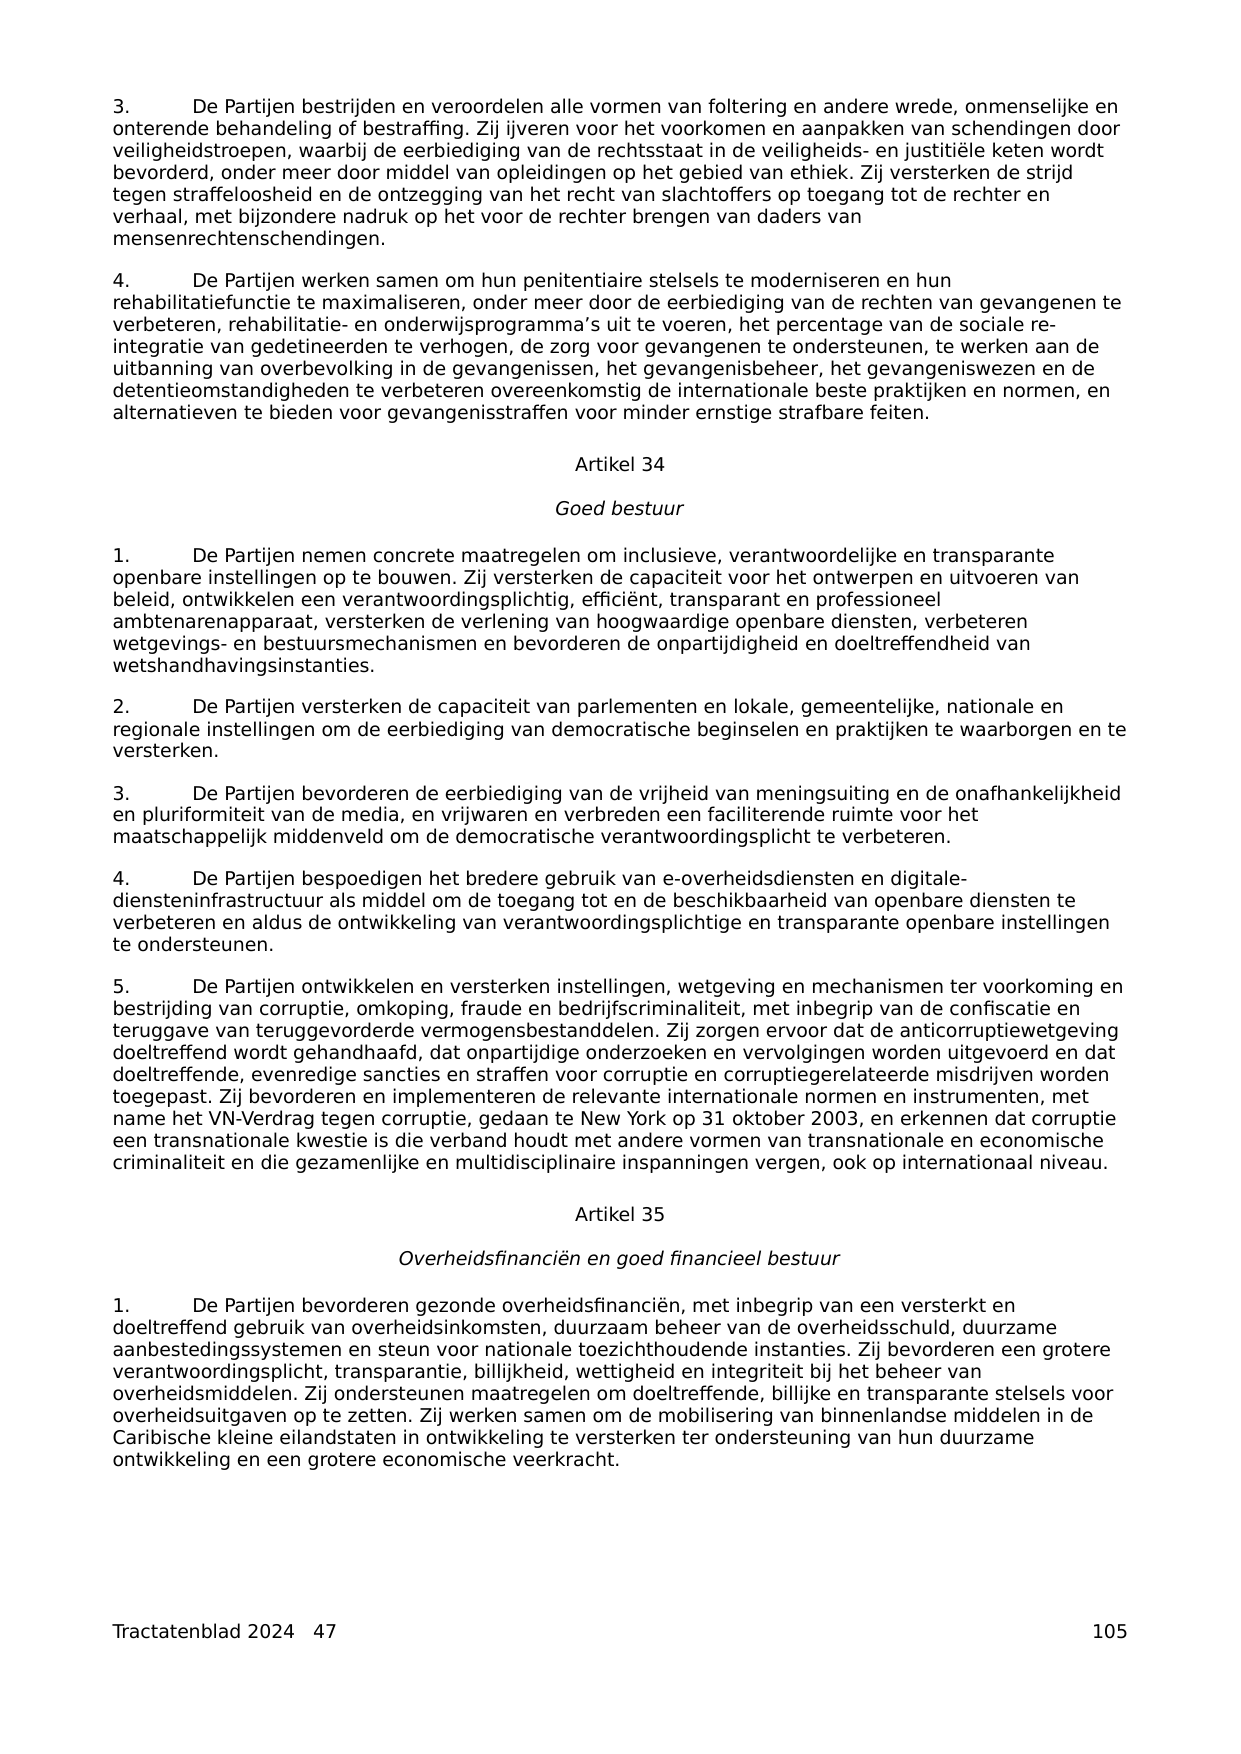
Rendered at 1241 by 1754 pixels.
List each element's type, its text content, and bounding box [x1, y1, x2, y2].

text 3. De Partijen bevorderen de eerbiediging van de vrijheid van meningsuiting en de onafhankelijkheid en pluriformiteit van de media, en vrijwaren en verbreden een faciliterende ruimte voor het maatschappelijk middenveld om de democratische verantwoordingsplicht te verbeteren. [112, 782, 1128, 848]
text 1. De Partijen nemen concrete maatregelen om inclusieve, verantwoordelijke en transparante openbare instellingen op te bouwen. Zij versterken de capaciteit voor het ontwerpen en uitvoeren van beleid, ontwikkelen een verantwoordingsplichtig, efficiënt, transparant en professioneel ambtenarenapparaat, versterken de verlening van hoogwaardige openbare diensten, verbeteren wetgevings- en bestuursmechanismen en bevorderen de onpartijdigheid en doeltreffendheid van wetshandhavingsinstanties. [112, 544, 1128, 676]
text 3. De Partijen bestrijden en veroordelen alle vormen van foltering en andere wrede, onmenselijke en onterende behandeling of bestraffing. Zij ijveren voor het voorkomen en aanpakken van schendingen door veiligheidstroepen, waarbij de eerbiediging van de rechtsstaat in de veiligheids- en justitiële keten wordt bevorderd, onder meer door middel van opleidingen op het gebied van ethiek. Zij versterken de strijd tegen straffeloosheid en de ontzegging van het recht van slachtoffers op toegang tot de rechter en verhaal, met bijzondere nadruk op het voor de rechter brengen van daders van mensenrechtenschendingen. [112, 96, 1128, 250]
text 1. De Partijen bevorderen gezonde overheidsfinanciën, met inbegrip van een versterkt en doeltreffend gebruik van overheidsinkomsten, duurzaam beheer van de overheidsschuld, duurzame aanbestedingssystemen en steun voor nationale toezichthoudende instanties. Zij bevorderen een grotere verantwoordingsplicht, transparantie, billijkheid, wettigheid en integriteit bij het beheer van overheidsmiddelen. Zij ondersteunen maatregelen om doeltreffende, billijke en transparante stelsels voor overheidsuitgaven op te zetten. Zij werken samen om de mobilisering van binnenlandse middelen in de Caribische kleine eilandstaten in ontwikkeling te versterken ter ondersteuning van hun duurzame ontwikkeling en een grotere economische veerkracht. [112, 1295, 1128, 1471]
text 5. De Partijen ontwikkelen en versterken instellingen, wetgeving en mechanismen ter voorkoming en bestrijding van corruptie, omkoping, fraude en bedrijfscriminaliteit, met inbegrip van de confiscatie en teruggave van teruggevorderde vermogensbestanddelen. Zij zorgen ervoor dat de anticorruptiewetgeving doeltreffend wordt gehandhaafd, dat onpartijdige onderzoeken en vervolgingen worden uitgevoerd en dat doeltreffende, evenredige sancties en straffen voor corruptie en corruptiegerelateerde misdrijven worden toegepast. Zij bevorderen en implementeren de relevante internationale normen en instrumenten, met name het VN-Verdrag tegen corruptie, gedaan te New York op 31 oktober 2003, en erkennen dat corruptie een transnationale kwestie is die verband houdt met andere vormen van transnationale en economische criminaliteit en die gezamenlijke en multidisciplinaire inspanningen vergen, ook op internationaal niveau. [112, 976, 1128, 1174]
text 2. De Partijen versterken de capaciteit van parlementen en lokale, gemeentelijke, nationale en regionale instellingen om de eerbiediging van democratische beginselen en praktijken te waarborgen en te versterken. [112, 696, 1128, 762]
subtitle Artikel 34 Goed bestuur [112, 454, 1128, 519]
text 4. De Partijen werken samen om hun penitentiaire stelsels te moderniseren en hun rehabilitatiefunctie te maximaliseren, onder meer door de eerbiediging van de rechten van gevangenen te verbeteren, rehabilitatie- en onderwijsprogramma’s uit te voeren, het percentage van de sociale re-integratie van gedetineerden te verhogen, de zorg voor gevangenen te ondersteunen, te werken aan de uitbanning van overbevolking in de gevangenissen, het gevangenisbeheer, het gevangeniswezen en de detentieomstandigheden te verbeteren overeenkomstig de internationale beste praktijken en normen, en alternatieven te bieden voor gevangenisstraffen voor minder ernstige strafbare feiten. [112, 270, 1128, 424]
text 4. De Partijen bespoedigen het bredere gebruik van e-overheidsdiensten en digitale- diensteninfrastructuur als middel om de toegang tot en de beschikbaarheid van openbare diensten te verbeteren en aldus de ontwikkeling van verantwoordingsplichtige en transparante openbare instellingen te ondersteunen. [112, 868, 1128, 956]
subtitle Artikel 35 Overheidsfinanciën en goed financieel bestuur [112, 1204, 1128, 1270]
